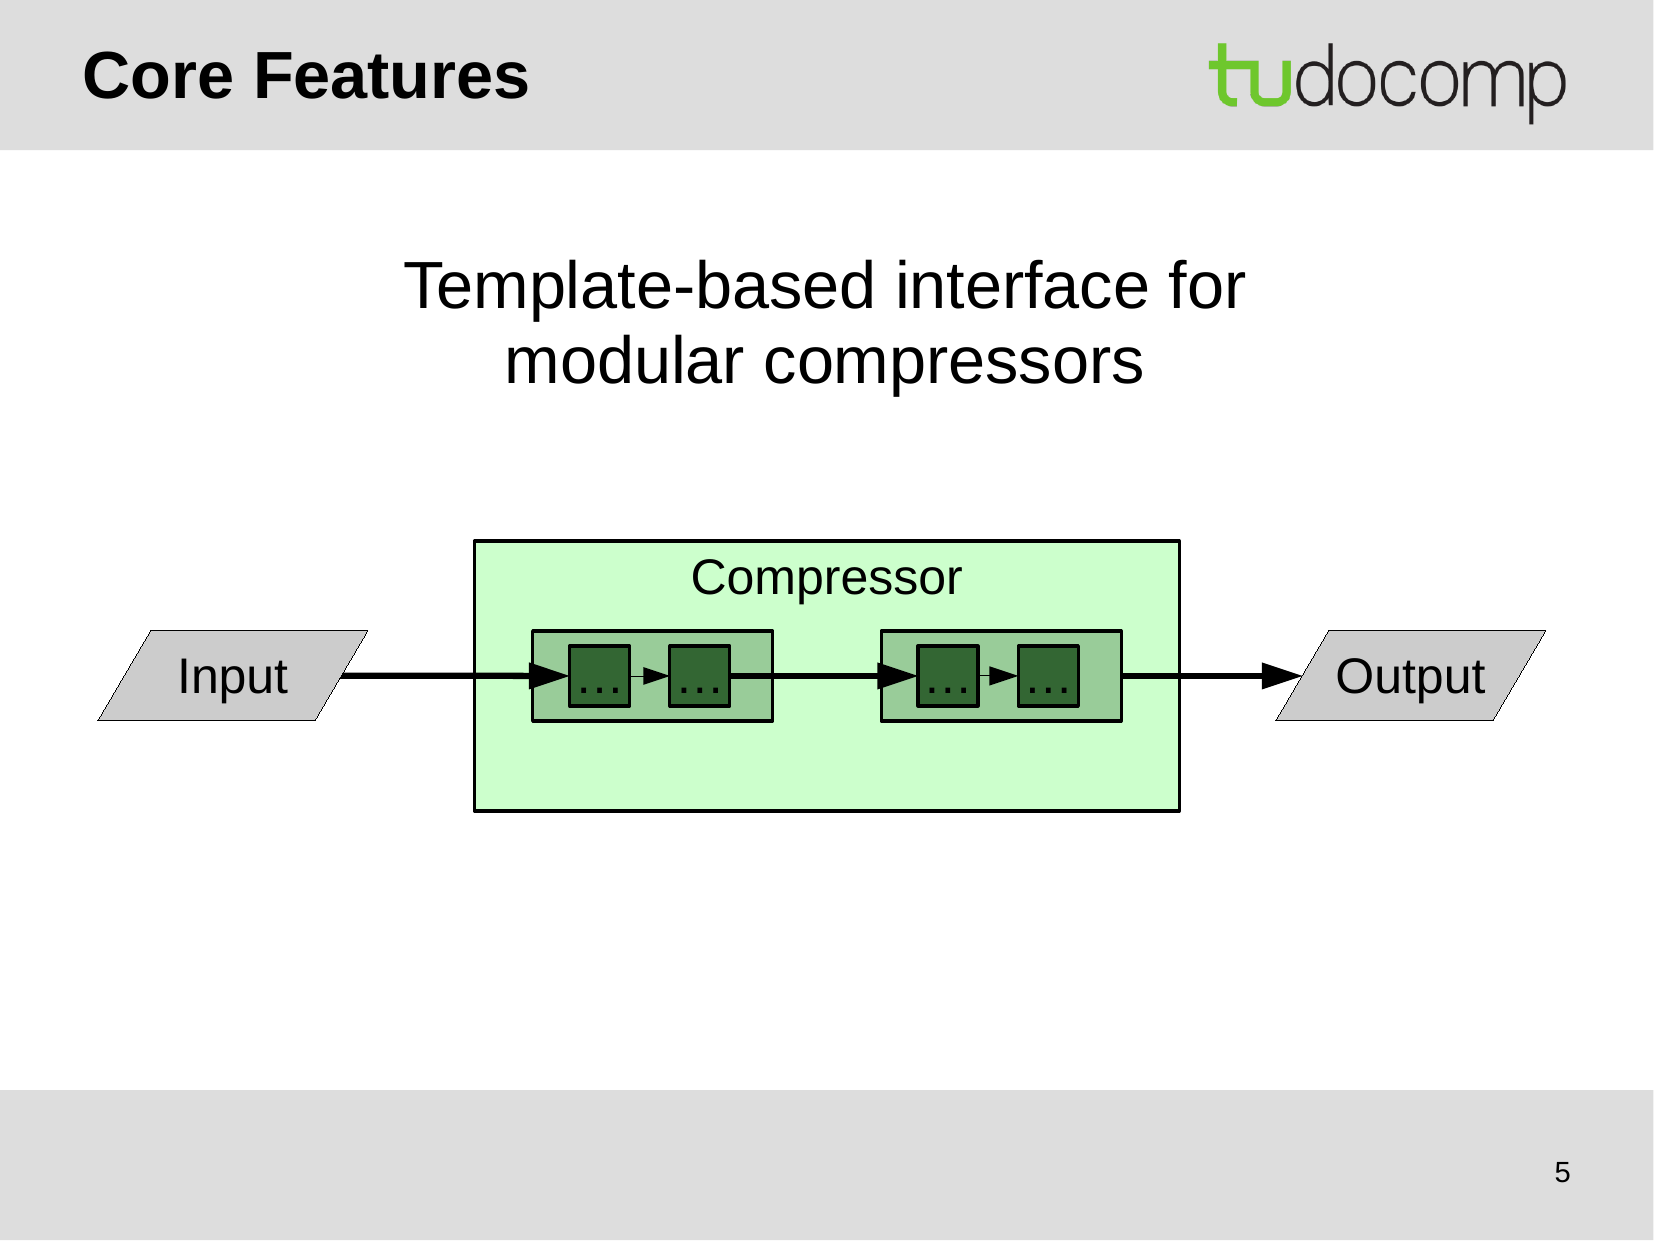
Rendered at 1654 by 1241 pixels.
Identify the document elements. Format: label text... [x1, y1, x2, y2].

title Core Features [82, 31, 1571, 121]
text_box [532, 630, 773, 676]
text_box Compressor [474, 540, 1180, 673]
text_box [532, 677, 773, 721]
text_box … [669, 645, 730, 706]
text_box Output [1275, 630, 1546, 721]
text_box … [569, 645, 630, 706]
text_box [881, 630, 1122, 721]
picture [1203, 121, 1571, 130]
text_box Input [97, 630, 368, 721]
text_box Compressor [474, 679, 1180, 811]
text_box … [1018, 645, 1079, 706]
text_box … [917, 645, 978, 706]
text_box Template-based interface for modular compressors [388, 240, 1266, 406]
